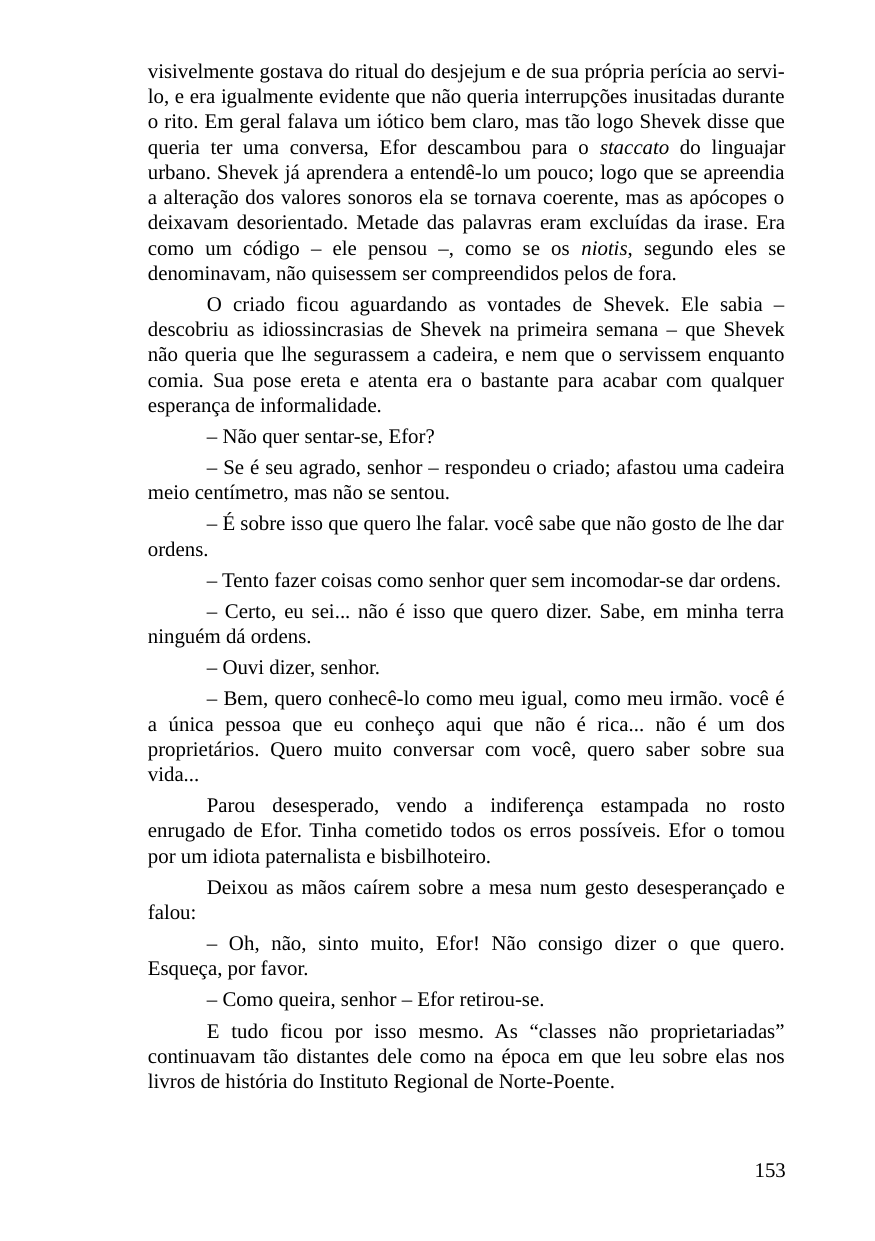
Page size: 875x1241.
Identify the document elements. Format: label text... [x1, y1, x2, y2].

text – Tento fazer coisas como senhor quer sem incomodar-se dar ordens. [148, 568, 786, 592]
text E tudo ficou por isso mesmo. As “classes não proprietariadas” continuavam tão distantes dele como na época em que leu sobre elas nos livros de história do Instituto Regional de Norte-Poente. [148, 1018, 786, 1093]
text Parou desesperado, vendo a indiferença estampada no rosto enrugado de Efor. Tinha cometido todos os erros possíveis. Efor o tomou por um idiota paternalista e bisbilhoteiro. [148, 793, 786, 868]
text – Bem, quero conhecê-lo como meu igual, como meu irmão. você é a única pessoa que eu conheço aqui que não é rica... não é um dos proprietários. Quero muito conversar com você, quero saber sobre sua vida... [148, 686, 786, 786]
text – Oh, não, sinto muito, Efor! Não consigo dizer o que quero. Esqueça, por favor. [148, 931, 786, 980]
text visivelmente gostava do ritual do desjejum e de sua própria perícia ao servi-lo, e era igualmente evidente que não queria interrupções inusitadas durante o rito. Em geral falava um iótico bem claro, mas tão logo Shevek disse que queria ter uma conversa, Efor descambou para o staccato do linguajar urbano. Shevek já aprendera a entendê-lo um pouco; logo que se apreendia a alteração dos valores sonoros ela se tornava coerente, mas as apócopes o deixavam desorientado. Metade das palavras eram excluídas da irase. Era como um código – ele pensou –, como se os niotis, segundo eles se denominavam, não quisessem ser compreendidos pelos de fora. [148, 59, 786, 285]
text – É sobre isso que quero lhe falar. você sabe que não gosto de lhe dar ordens. [148, 511, 786, 561]
text O criado ficou aguardando as vontades de Shevek. Ele sabia – descobriu as idiossincrasias de Shevek na primeira semana – que Shevek não queria que lhe segurassem a cadeira, e nem que o servissem enquanto comia. Sua pose ereta e atenta era o bastante para acabar com qualquer esperança de informalidade. [148, 292, 786, 417]
text – Ouvi dizer, senhor. [148, 655, 786, 679]
text – Se é seu agrado, senhor – respondeu o criado; afastou uma cadeira meio centímetro, mas não se sentou. [148, 455, 786, 504]
text – Não quer sentar-se, Efor? [148, 424, 786, 448]
text Deixou as mãos caírem sobre a mesa num gesto desesperançado e falou: [148, 875, 786, 924]
text – Como queira, senhor – Efor retirou-se. [148, 987, 786, 1011]
text – Certo, eu sei... não é isso que quero dizer. Sabe, em minha terra ninguém dá ordens. [148, 599, 786, 648]
